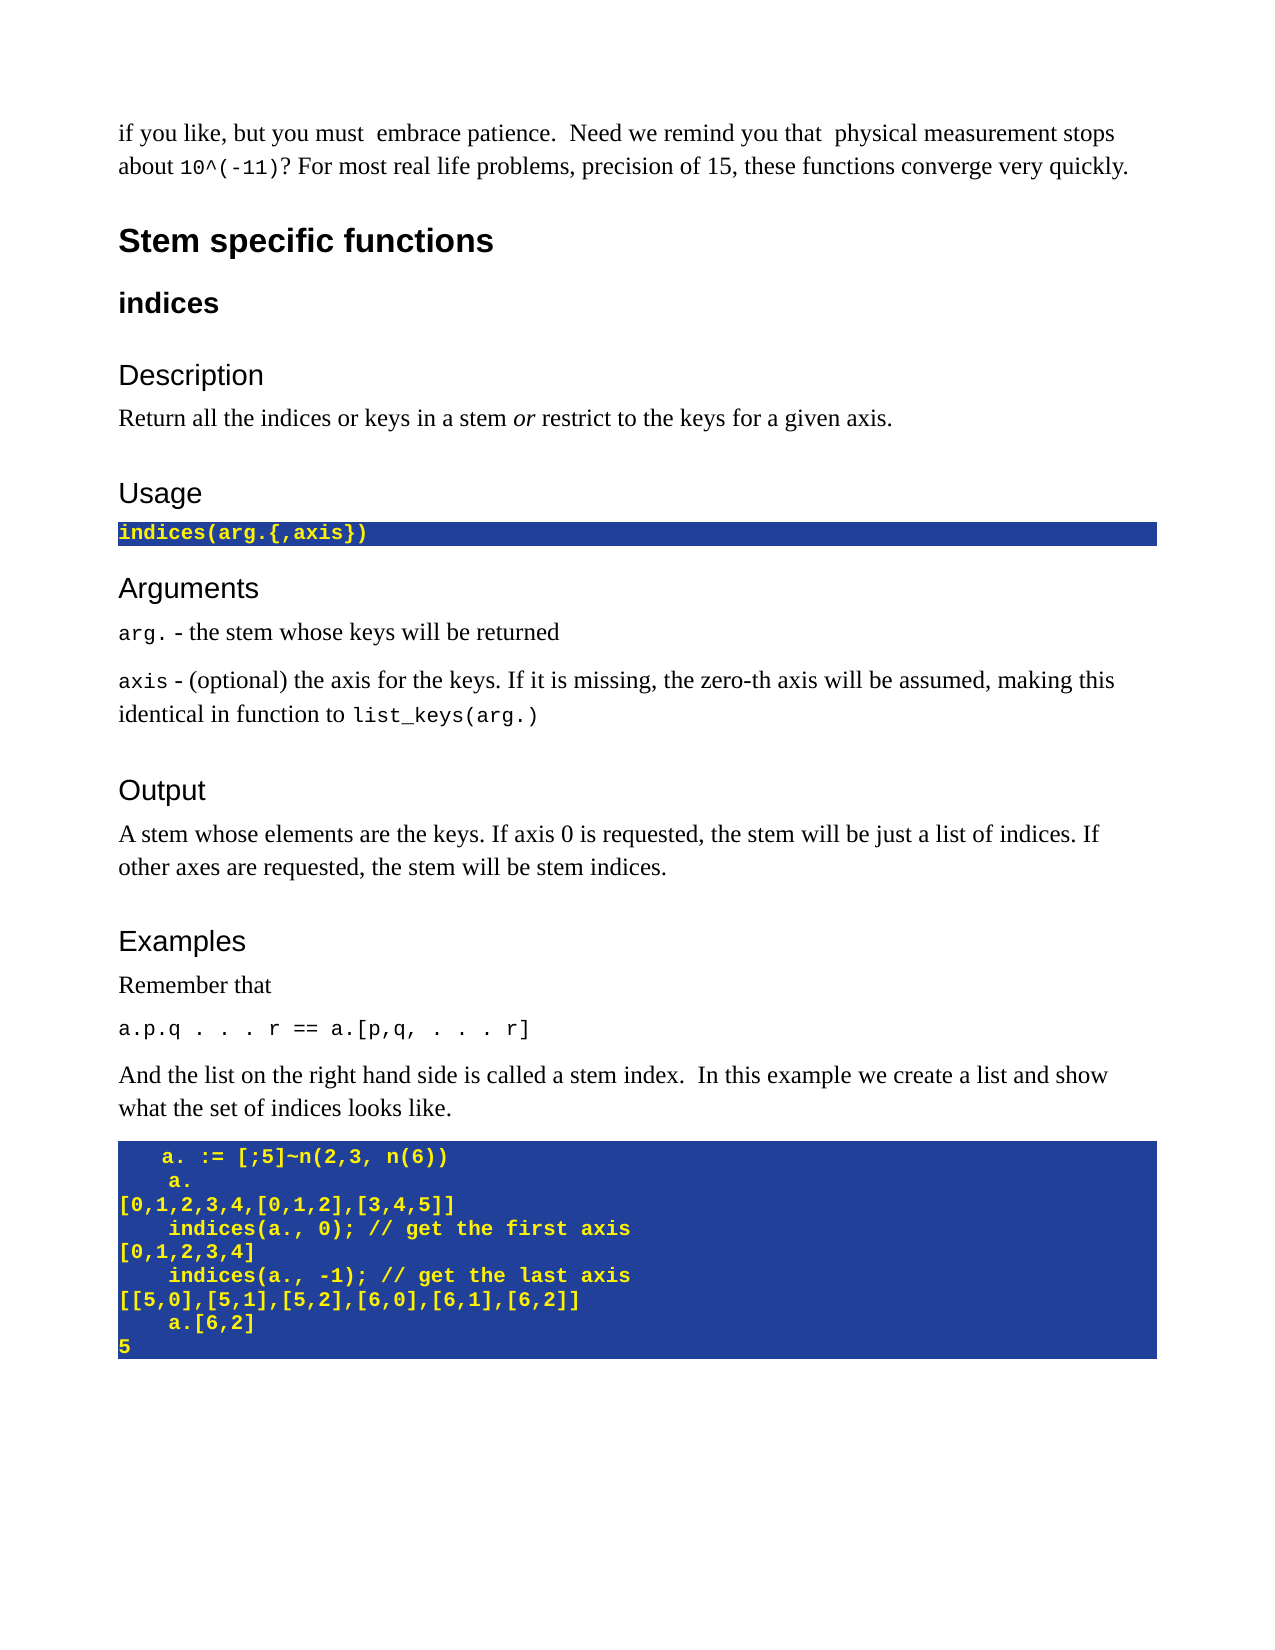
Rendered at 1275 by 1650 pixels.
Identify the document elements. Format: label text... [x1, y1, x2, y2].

text A stem whose elements are the keys. If axis 0 is requested, the stem will be just a list of indices. If other axes are requested, the stem will be stem indices. [118, 819, 1157, 881]
text And the list on the right hand side is called a stem index. In this example we create a list and show what the set of indices looks like. [118, 1060, 1157, 1122]
subtitle indices [118, 286, 1157, 320]
subtitle Arguments [118, 571, 1157, 604]
text Remember that [118, 971, 1157, 999]
text if you like, but you must embrace patience. Need we remind you that physical measurement stops about 10^(-11)? For most real life problems, precision of 15, these functions converge very quickly. [118, 118, 1157, 181]
subtitle Description [118, 357, 1157, 391]
subtitle Examples [118, 924, 1157, 958]
subtitle Stem specific functions [118, 221, 1157, 259]
subtitle Output [118, 773, 1157, 806]
text Return all the indices or keys in a stem or restrict to the keys for a given axis. [118, 403, 1157, 432]
subtitle Usage [118, 476, 1157, 510]
text a. := [;5]~n(2,3, n(6)) a. [0,1,2,3,4,[0,1,2],[3,4,5]] indices(a., 0); // get the first axis [0,1,2,3,4] indices(a., -1); // get the last axis [[5,0],[5,1],[5,2],[6,0],[6,1],[6,2]] a.[6,2] 5 [118, 1141, 1157, 1359]
text axis - (optional) the axis for the keys. If it is missing, the zero-th axis will be assumed, making this identical in function to list_keys(arg.) [118, 665, 1157, 729]
text arg. - the stem whose keys will be returned [118, 617, 1157, 646]
text a.p.q . . . r == a.[p,q, . . . r] [118, 1018, 1157, 1042]
text indices(arg.{,axis}) [118, 522, 1157, 546]
